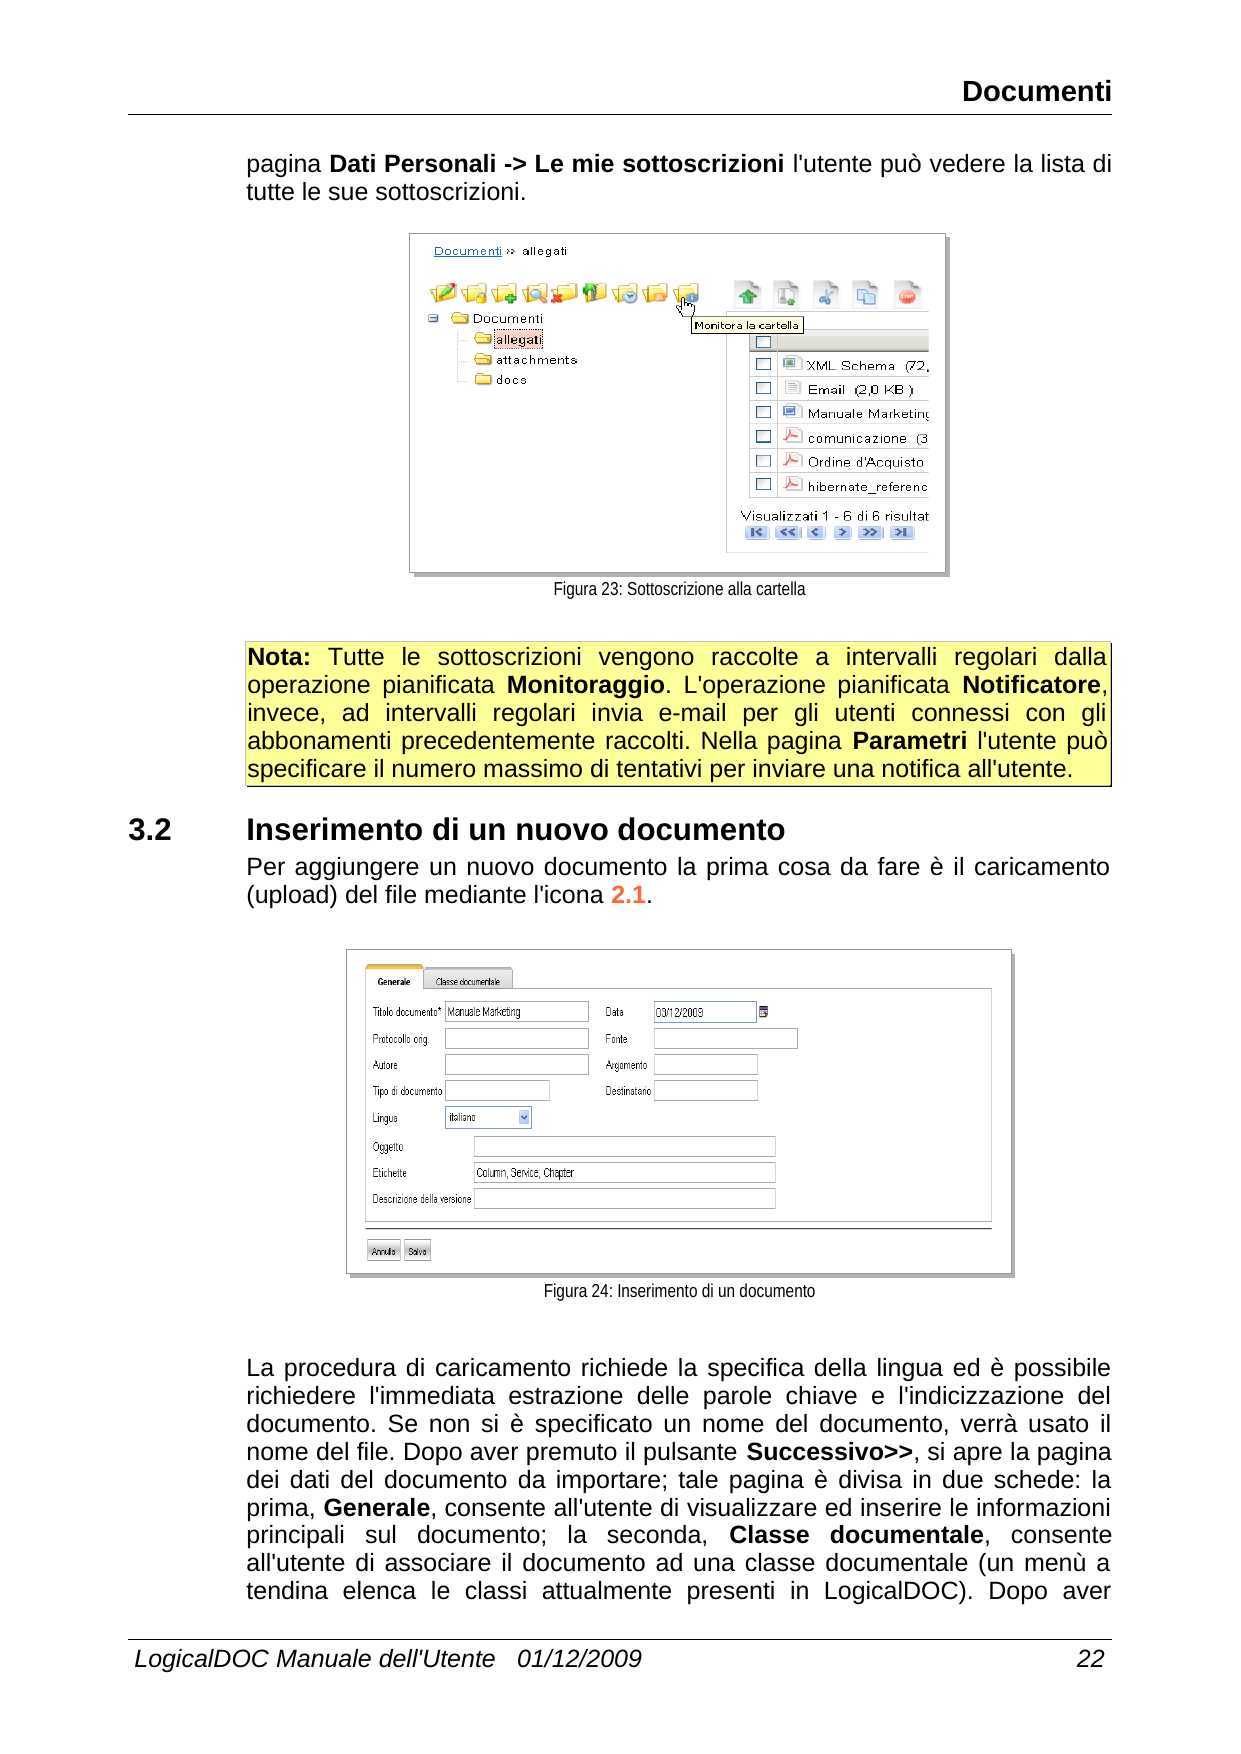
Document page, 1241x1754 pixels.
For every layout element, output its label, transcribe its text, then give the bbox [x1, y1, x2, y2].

text Per aggiungere un nuovo documento la prima cosa da fare è il caricamento (upload) del file mediante l'icona 2.1. [246, 853, 1112, 909]
text Nota: Tutte le sottoscrizioni vengono raccolte a intervalli regolari dalla operazione pianificata Monitoraggio. L'operazione pianificata Notificatore, invece, ad intervalli regolari invia e-mail per gli utenti connessi con gli abbonamenti precedentemente raccolti. Nella pagina Parametri l'utente può specificare il numero massimo di tentativi per inviare una notifica all'utente. [246, 642, 1110, 785]
text Figura 23: Sottoscrizione alla cartella [409, 573, 950, 599]
text Figura 24: Inserimento di un documento [346, 1274, 1013, 1301]
picture [425, 241, 929, 563]
picture [362, 958, 995, 1265]
text pagina Dati Personali -> Le mie sottoscrizioni l'utente può vedere la lista di tutte le sue sottoscrizioni. [246, 150, 1112, 206]
subtitle Inserimento di un nuovo documento [128, 812, 1112, 847]
text La procedura di caricamento richiede la specifica della lingua ed è possibile richiedere l'immediata estrazione delle parole chiave e l'indicizzazione del documento. Se non si è specificato un nome del documento, verrà usato il nome del file. Dopo aver premuto il pulsante Successivo>>, si apre la pagina dei dati del documento da importare; tale pagina è divisa in due schede: la prima, Generale, consente all'utente di visualizzare ed inserire le informazioni principali sul documento; la seconda, Classe documentale, consente all'utente di associare il documento ad una classe documentale (un menù a tendina elenca le classi attualmente presenti in LogicalDOC). Dopo aver [246, 1354, 1112, 1605]
